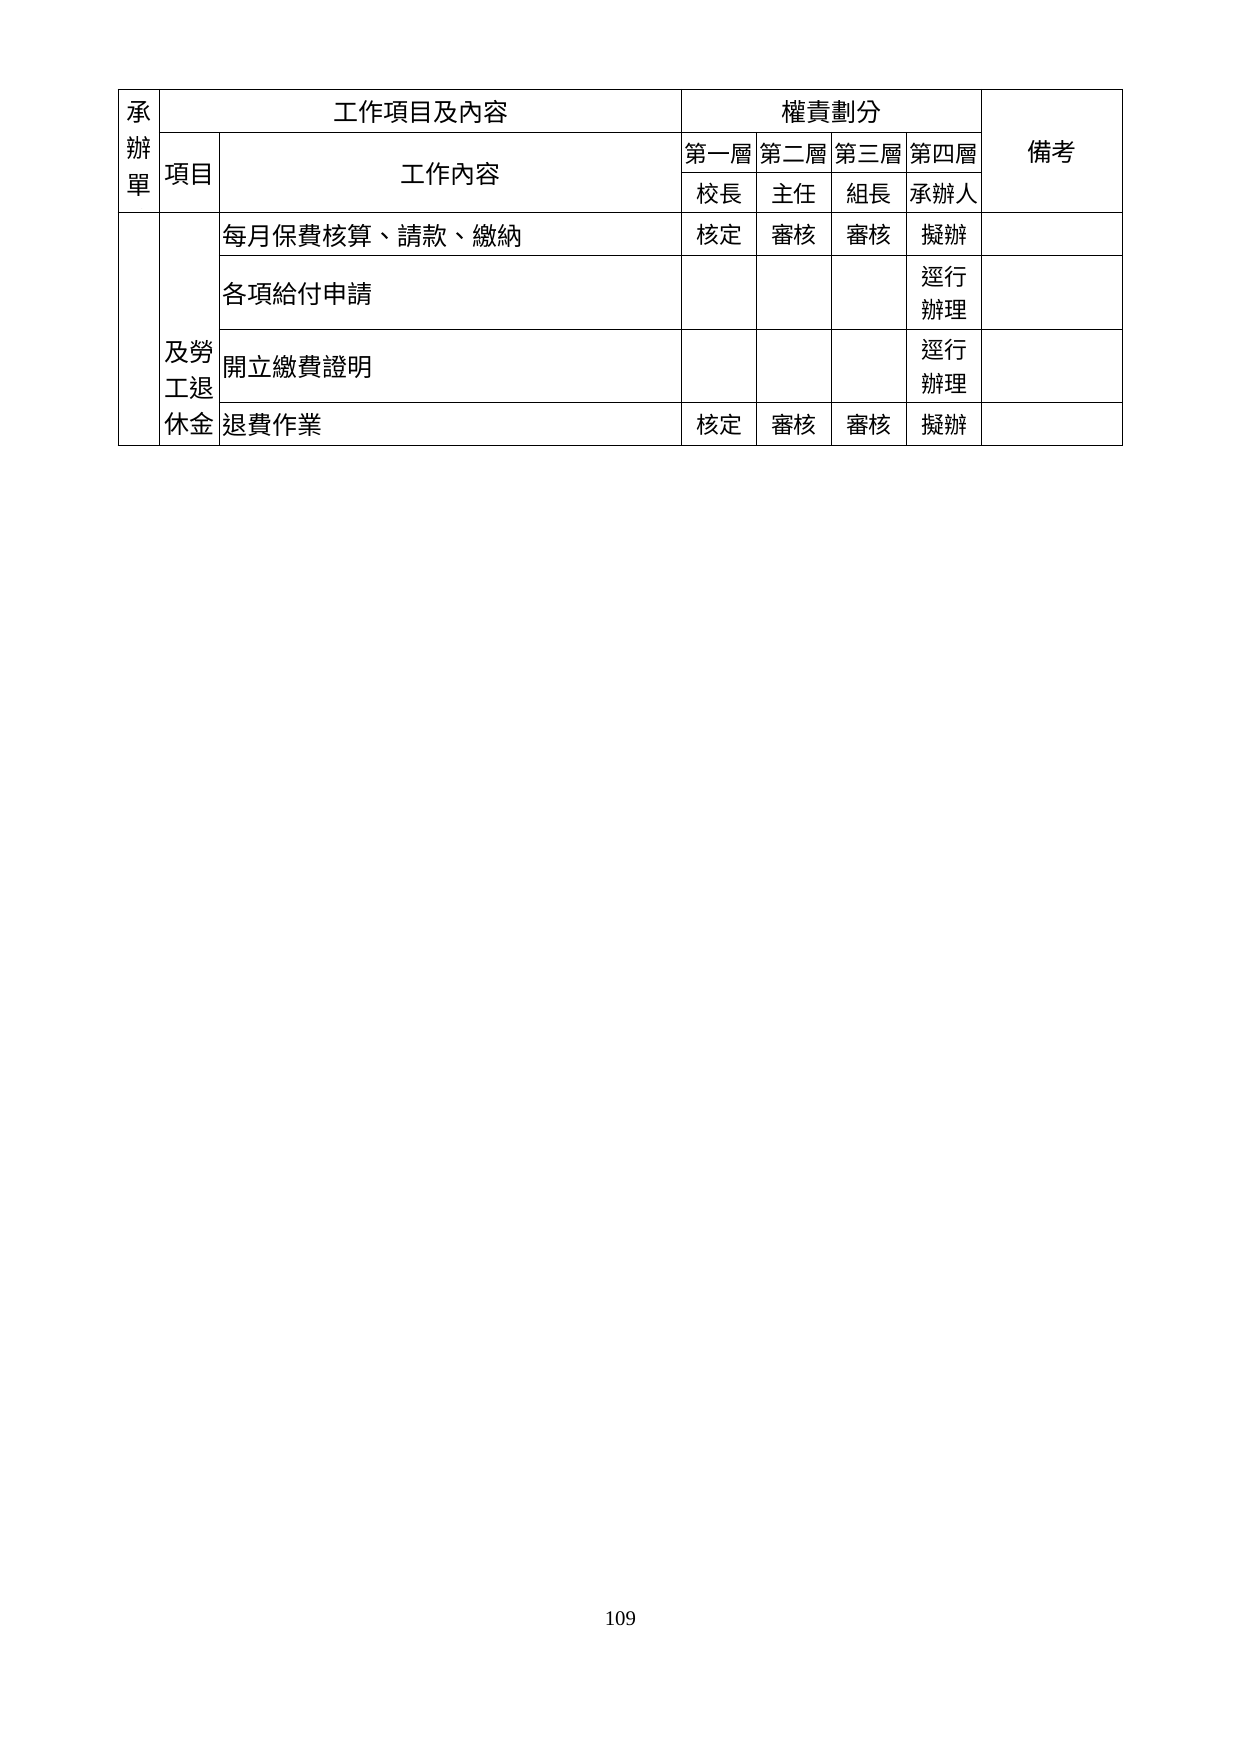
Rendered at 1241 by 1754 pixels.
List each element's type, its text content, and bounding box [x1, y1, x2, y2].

table_cell [982, 213, 1122, 255]
table_cell 第三組 [119, 213, 159, 445]
table_cell [757, 256, 831, 328]
table_cell [757, 330, 831, 402]
table_cell 工作內容 [220, 133, 681, 212]
table_cell [982, 330, 1122, 402]
table_cell 承辦人 [907, 173, 981, 212]
table_cell 審核 [832, 213, 906, 255]
table_cell 開立繳費證明 [220, 330, 681, 402]
table_header 權責劃分 [682, 90, 981, 132]
table_cell 核定 [682, 213, 756, 255]
table_cell 審核 [757, 403, 831, 445]
table_cell 審核 [832, 403, 906, 445]
table_cell 第二層 [757, 133, 831, 172]
table_cell [982, 403, 1122, 445]
table_header 承辦單位 [119, 90, 159, 212]
table_cell 逕行 辦理 [907, 330, 981, 402]
table_cell 校長 [682, 173, 756, 212]
table_cell [832, 330, 906, 402]
table_cell 退費作業 [220, 403, 681, 445]
table_cell [682, 330, 756, 402]
table_cell 逕行 辦理 [907, 256, 981, 328]
table_cell 項目 [160, 133, 219, 212]
table_cell 審核 [757, 213, 831, 255]
table_cell 各項給付申請 [220, 256, 681, 328]
table_cell 第四層 [907, 133, 981, 172]
table_cell 核定 [682, 403, 756, 445]
table_cell 擬辦 [907, 403, 981, 445]
table_cell 第一層 [682, 133, 756, 172]
table_cell [982, 256, 1122, 328]
table_cell 組長 [832, 173, 906, 212]
table_cell 第三層 [832, 133, 906, 172]
table_cell 及勞工退休金 [160, 213, 219, 445]
table_header 備考 [982, 90, 1122, 212]
table_header 工作項目及內容 [160, 90, 681, 132]
table_cell 每月保費核算、請款、繳納 [220, 213, 681, 255]
table_cell [832, 256, 906, 328]
table_cell [682, 256, 756, 328]
table_cell 主任 [757, 173, 831, 212]
table_cell 擬辦 [907, 213, 981, 255]
